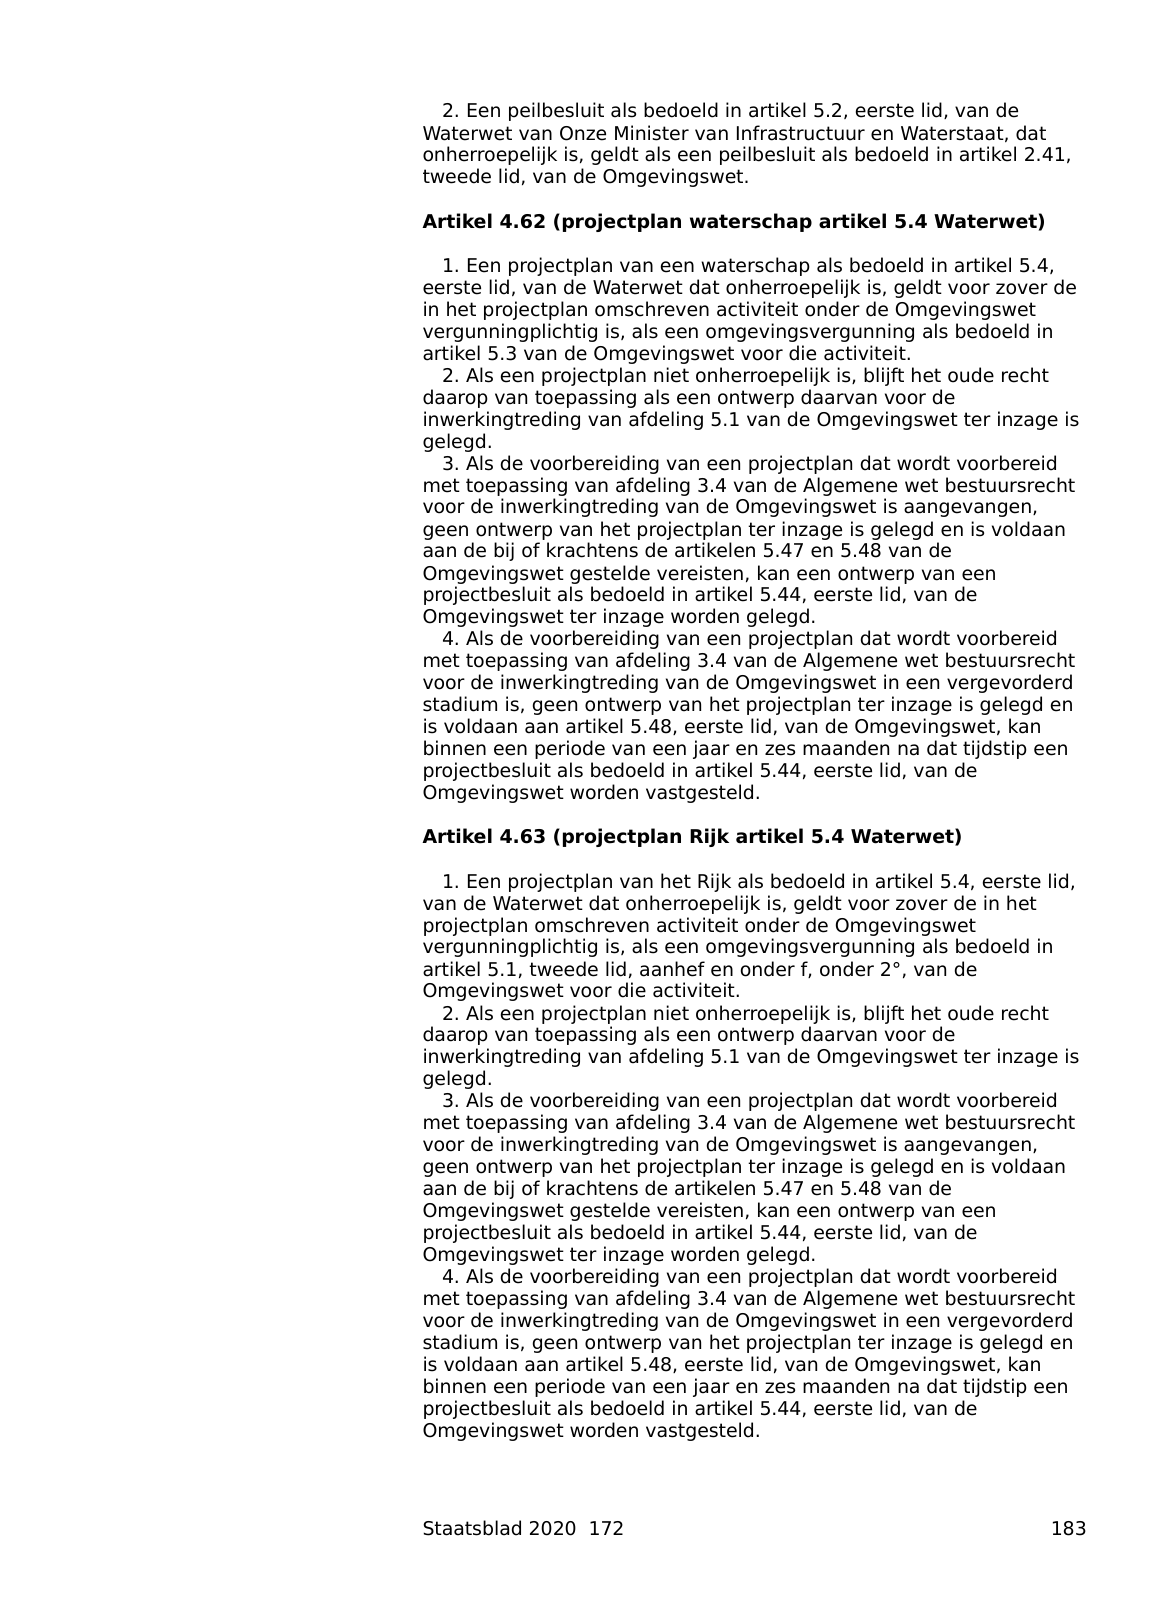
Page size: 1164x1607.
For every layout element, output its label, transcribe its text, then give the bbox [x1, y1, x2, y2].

text 2. Een peilbesluit als bedoeld in artikel 5.2, eerste lid, van de Waterwet van Onze Minister van Infrastructuur en Waterstaat, dat onherroepelijk is, geldt als een peilbesluit als bedoeld in artikel 2.41, tweede lid, van de Omgevingswet. [422, 100, 1087, 188]
text 1. Een projectplan van het Rijk als bedoeld in artikel 5.4, eerste lid, van de Waterwet dat onherroepelijk is, geldt voor zover de in het projectplan omschreven activiteit onder de Omgevingswet vergunningplichtig is, als een omgevingsvergunning als bedoeld in artikel 5.1, tweede lid, aanhef en onder f, onder 2°, van de Omgevingswet voor die activiteit. [422, 871, 1087, 1002]
text 3. Als de voorbereiding van een projectplan dat wordt voorbereid met toepassing van afdeling 3.4 van de Algemene wet bestuursrecht voor de inwerkingtreding van de Omgevingswet is aangevangen, geen ontwerp van het projectplan ter inzage is gelegd en is voldaan aan de bij of krachtens de artikelen 5.47 en 5.48 van de Omgevingswet gestelde vereisten, kan een ontwerp van een projectbesluit als bedoeld in artikel 5.44, eerste lid, van de Omgevingswet ter inzage worden gelegd. [422, 1090, 1087, 1266]
subtitle Artikel 4.62 (projectplan waterschap artikel 5.4 Waterwet) [422, 211, 1087, 232]
text 4. Als de voorbereiding van een projectplan dat wordt voorbereid met toepassing van afdeling 3.4 van de Algemene wet bestuursrecht voor de inwerkingtreding van de Omgevingswet in een vergevorderd stadium is, geen ontwerp van het projectplan ter inzage is gelegd en is voldaan aan artikel 5.48, eerste lid, van de Omgevingswet, kan binnen een periode van een jaar en zes maanden na dat tijdstip een projectbesluit als bedoeld in artikel 5.44, eerste lid, van de Omgevingswet worden vastgesteld. [422, 628, 1087, 804]
text 1. Een projectplan van een waterschap als bedoeld in artikel 5.4, eerste lid, van de Waterwet dat onherroepelijk is, geldt voor zover de in het projectplan omschreven activiteit onder de Omgevingswet vergunningplichtig is, als een omgevingsvergunning als bedoeld in artikel 5.3 van de Omgevingswet voor die activiteit. [422, 255, 1087, 364]
subtitle Artikel 4.63 (projectplan Rijk artikel 5.4 Waterwet) [422, 826, 1087, 848]
text 2. Als een projectplan niet onherroepelijk is, blijft het oude recht daarop van toepassing als een ontwerp daarvan voor de inwerkingtreding van afdeling 5.1 van de Omgevingswet ter inzage is gelegd. [422, 1002, 1087, 1090]
text 4. Als de voorbereiding van een projectplan dat wordt voorbereid met toepassing van afdeling 3.4 van de Algemene wet bestuursrecht voor de inwerkingtreding van de Omgevingswet in een vergevorderd stadium is, geen ontwerp van het projectplan ter inzage is gelegd en is voldaan aan artikel 5.48, eerste lid, van de Omgevingswet, kan binnen een periode van een jaar en zes maanden na dat tijdstip een projectbesluit als bedoeld in artikel 5.44, eerste lid, van de Omgevingswet worden vastgesteld. [422, 1266, 1087, 1442]
text 3. Als de voorbereiding van een projectplan dat wordt voorbereid met toepassing van afdeling 3.4 van de Algemene wet bestuursrecht voor de inwerkingtreding van de Omgevingswet is aangevangen, geen ontwerp van het projectplan ter inzage is gelegd en is voldaan aan de bij of krachtens de artikelen 5.47 en 5.48 van de Omgevingswet gestelde vereisten, kan een ontwerp van een projectbesluit als bedoeld in artikel 5.44, eerste lid, van de Omgevingswet ter inzage worden gelegd. [422, 452, 1087, 628]
text 2. Als een projectplan niet onherroepelijk is, blijft het oude recht daarop van toepassing als een ontwerp daarvan voor de inwerkingtreding van afdeling 5.1 van de Omgevingswet ter inzage is gelegd. [422, 364, 1087, 452]
